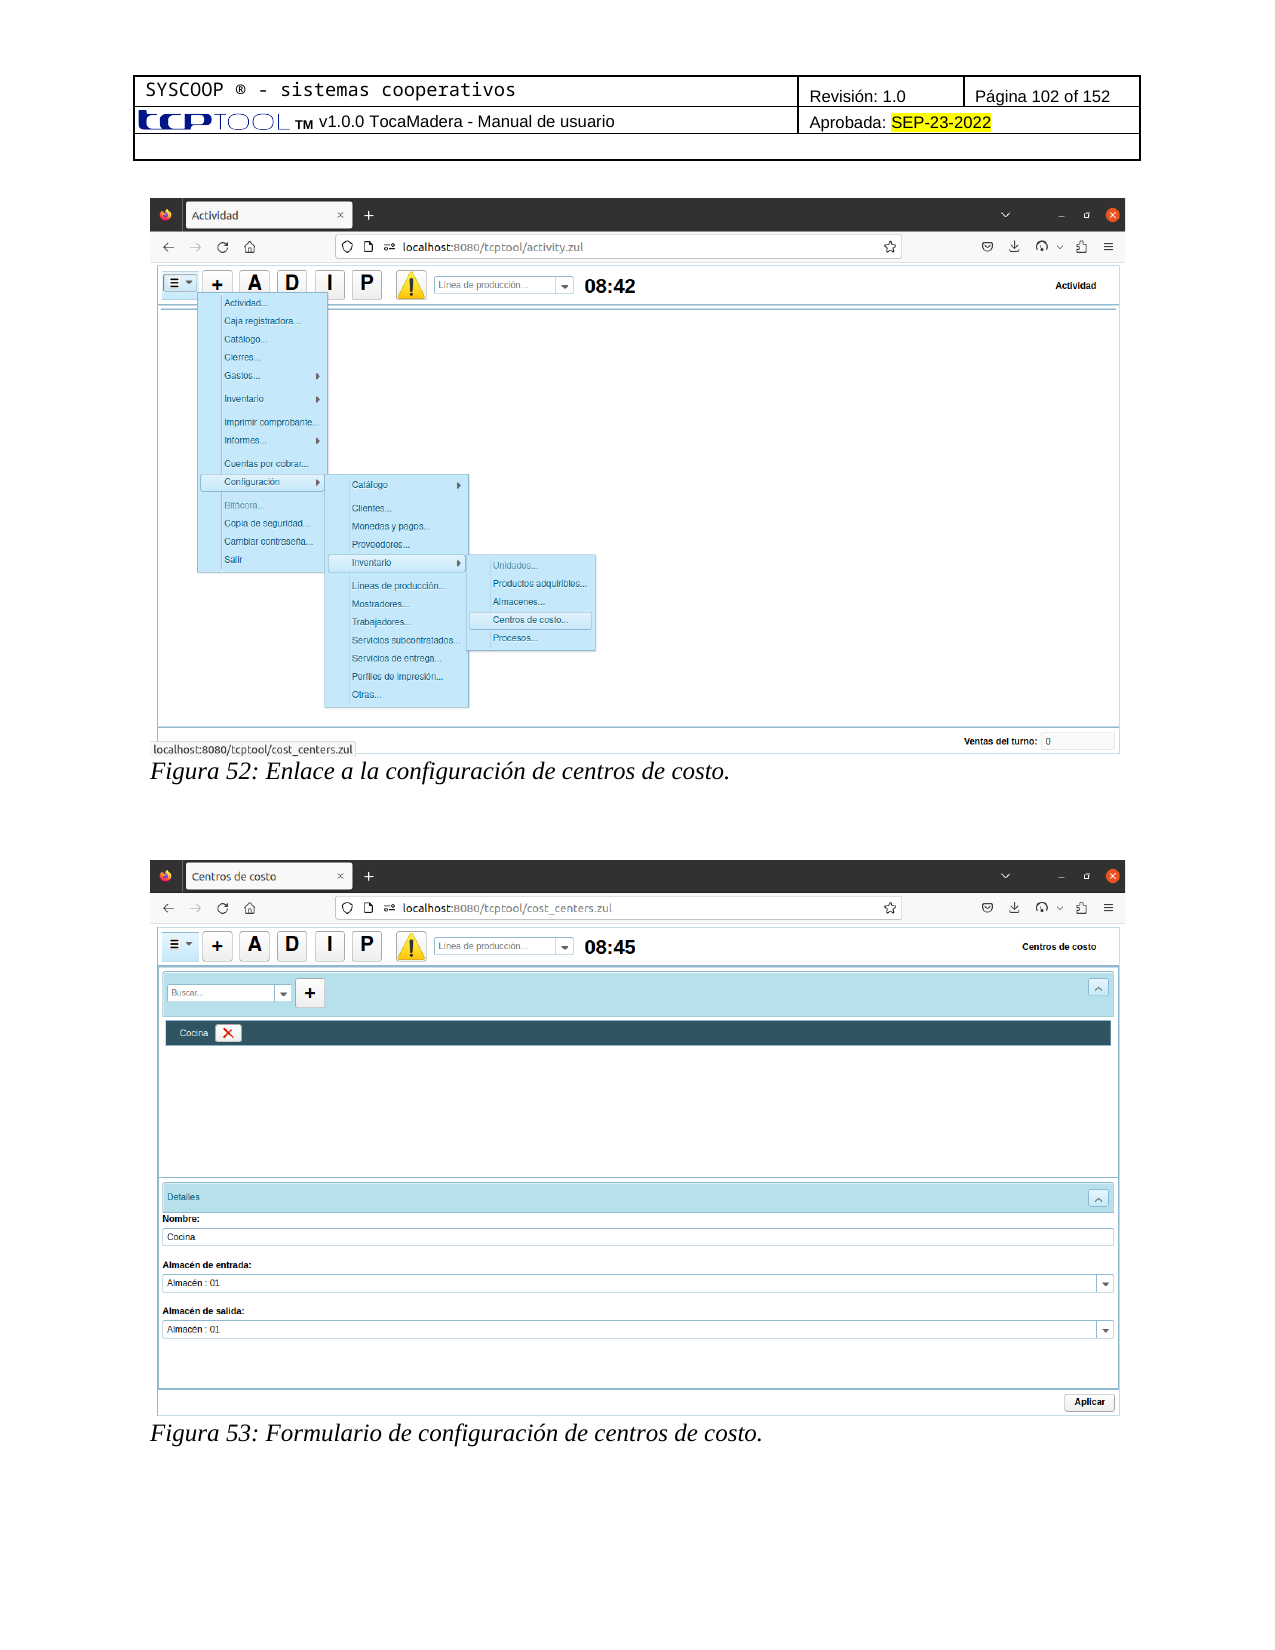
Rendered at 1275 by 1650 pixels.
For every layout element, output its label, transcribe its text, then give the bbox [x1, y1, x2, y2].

picture [150, 860, 1125, 1419]
picture [138, 110, 290, 130]
picture [150, 198, 1125, 757]
text Figura 52: Enlace a la configuración de centros de costo. [150, 757, 1125, 785]
text Figura 53: Formulario de configuración de centros de costo. [150, 1419, 1125, 1447]
